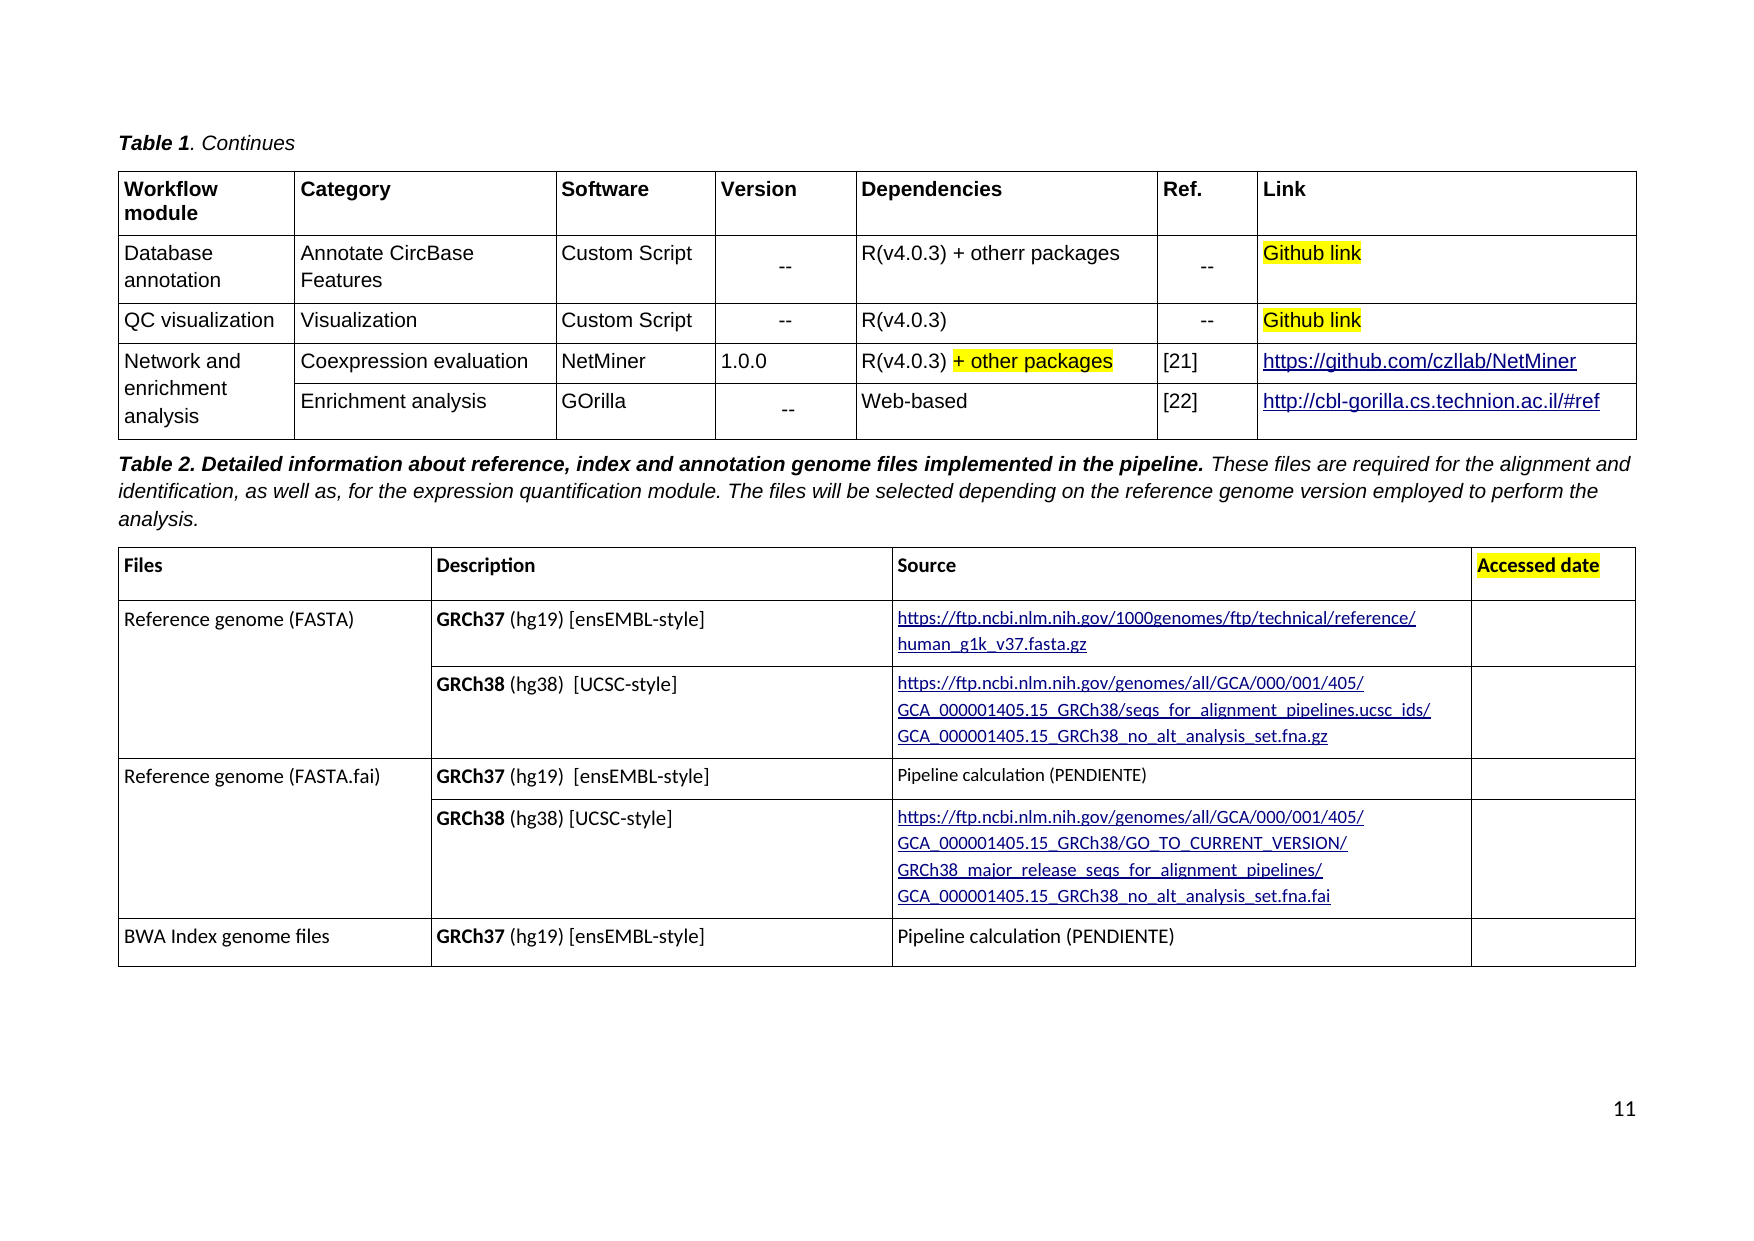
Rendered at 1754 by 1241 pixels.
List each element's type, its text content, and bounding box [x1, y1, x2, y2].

table_cell Database annotation [119, 236, 294, 302]
table_header Files [119, 548, 431, 600]
table_cell GRCh37 (hg19) [ensEMBL-style] [432, 759, 892, 799]
table_header Ref. [1158, 172, 1257, 235]
table_cell QC visualization [119, 304, 294, 343]
table_cell GOrilla [557, 384, 715, 439]
table_cell Custom Script [557, 304, 715, 343]
table_cell http://cbl-gorilla.cs.technion.ac.il/#ref [1258, 384, 1636, 439]
table_cell Web-based [857, 384, 1157, 439]
table_cell [1472, 800, 1635, 917]
table_cell -- [1158, 236, 1257, 302]
table_cell https://ftp.ncbi.nlm.nih.gov/genomes/all/GCA/000/001/405/GCA_000001405.15_GRCh38/GO_TO_CURRENT_VERSION/GRCh38_major_release_seqs_for_alignment_pipelines/GCA_000001405.15_GRCh38_no_alt_analysis_set.fna.fai [893, 800, 1471, 917]
table_cell BWA Index genome files [119, 919, 431, 966]
table_header Description [432, 548, 892, 600]
table_cell Pipeline calculation (PENDIENTE) [893, 919, 1471, 966]
table_cell Coexpression evaluation [295, 344, 556, 383]
table_cell https://ftp.ncbi.nlm.nih.gov/1000genomes/ftp/technical/reference/human_g1k_v37.fasta.gz [893, 601, 1471, 666]
table_cell [1472, 601, 1635, 666]
table_cell 1.0.0 [716, 344, 856, 383]
table_cell [1472, 919, 1635, 966]
table_cell Annotate CircBase Features [295, 236, 556, 302]
table_cell R(v4.0.3) + otherr packages [857, 236, 1157, 302]
table_header Accessed date [1472, 548, 1635, 600]
text Table 2. Detailed information about reference, index and annotation genome files implemented in the pipeline. These files are required for the alignment and identification, as well as, for the expression quantification module. The files will be selected depending on the reference genome version employed to perform the analysis. [118, 452, 1636, 531]
table_cell -- [716, 384, 856, 439]
table_cell GRCh37 (hg19) [ensEMBL-style] [432, 919, 892, 966]
table_cell [22]⁠ [1158, 384, 1257, 439]
table_cell https://github.com/czllab/NetMiner [1258, 344, 1636, 383]
table_header Software [557, 172, 715, 235]
table_cell -- [1158, 304, 1257, 343]
table_cell Network and enrichment analysis [119, 344, 294, 439]
table_cell R(v4.0.3) [857, 304, 1157, 343]
table_cell Enrichment analysis [295, 384, 556, 439]
table_cell GRCh38 (hg38) [UCSC-style] [432, 667, 892, 757]
table_cell Github link [1258, 236, 1636, 302]
text Table 1. Continues [118, 131, 1636, 154]
table_header Link [1258, 172, 1636, 235]
table_cell -- [716, 236, 856, 302]
table_header Workflow module [119, 172, 294, 235]
table_cell Pipeline calculation (PENDIENTE) [893, 759, 1471, 799]
table_cell GRCh38 (hg38) [UCSC-style] [432, 800, 892, 917]
table_header Dependencies [857, 172, 1157, 235]
table_cell [1472, 759, 1635, 799]
table_header Category [295, 172, 556, 235]
table_cell Custom Script [557, 236, 715, 302]
table_cell [21]⁠ [1158, 344, 1257, 383]
table_cell NetMiner [557, 344, 715, 383]
table_cell Visualization [295, 304, 556, 343]
table_header Version [716, 172, 856, 235]
table_cell https://ftp.ncbi.nlm.nih.gov/genomes/all/GCA/000/001/405/GCA_000001405.15_GRCh38/seqs_for_alignment_pipelines.ucsc_ids/GCA_000001405.15_GRCh38_no_alt_analysis_set.fna.gz [893, 667, 1471, 757]
table_cell Reference genome (FASTA.fai) [119, 759, 431, 917]
table_header Source [893, 548, 1471, 600]
table_cell [1472, 667, 1635, 757]
table_cell Reference genome (FASTA) [119, 601, 431, 757]
table_cell -- [716, 304, 856, 343]
table_cell Github link [1258, 304, 1636, 343]
table_cell R(v4.0.3) + other packages [857, 344, 1157, 383]
table_cell GRCh37 (hg19) [ensEMBL-style] [432, 601, 892, 666]
